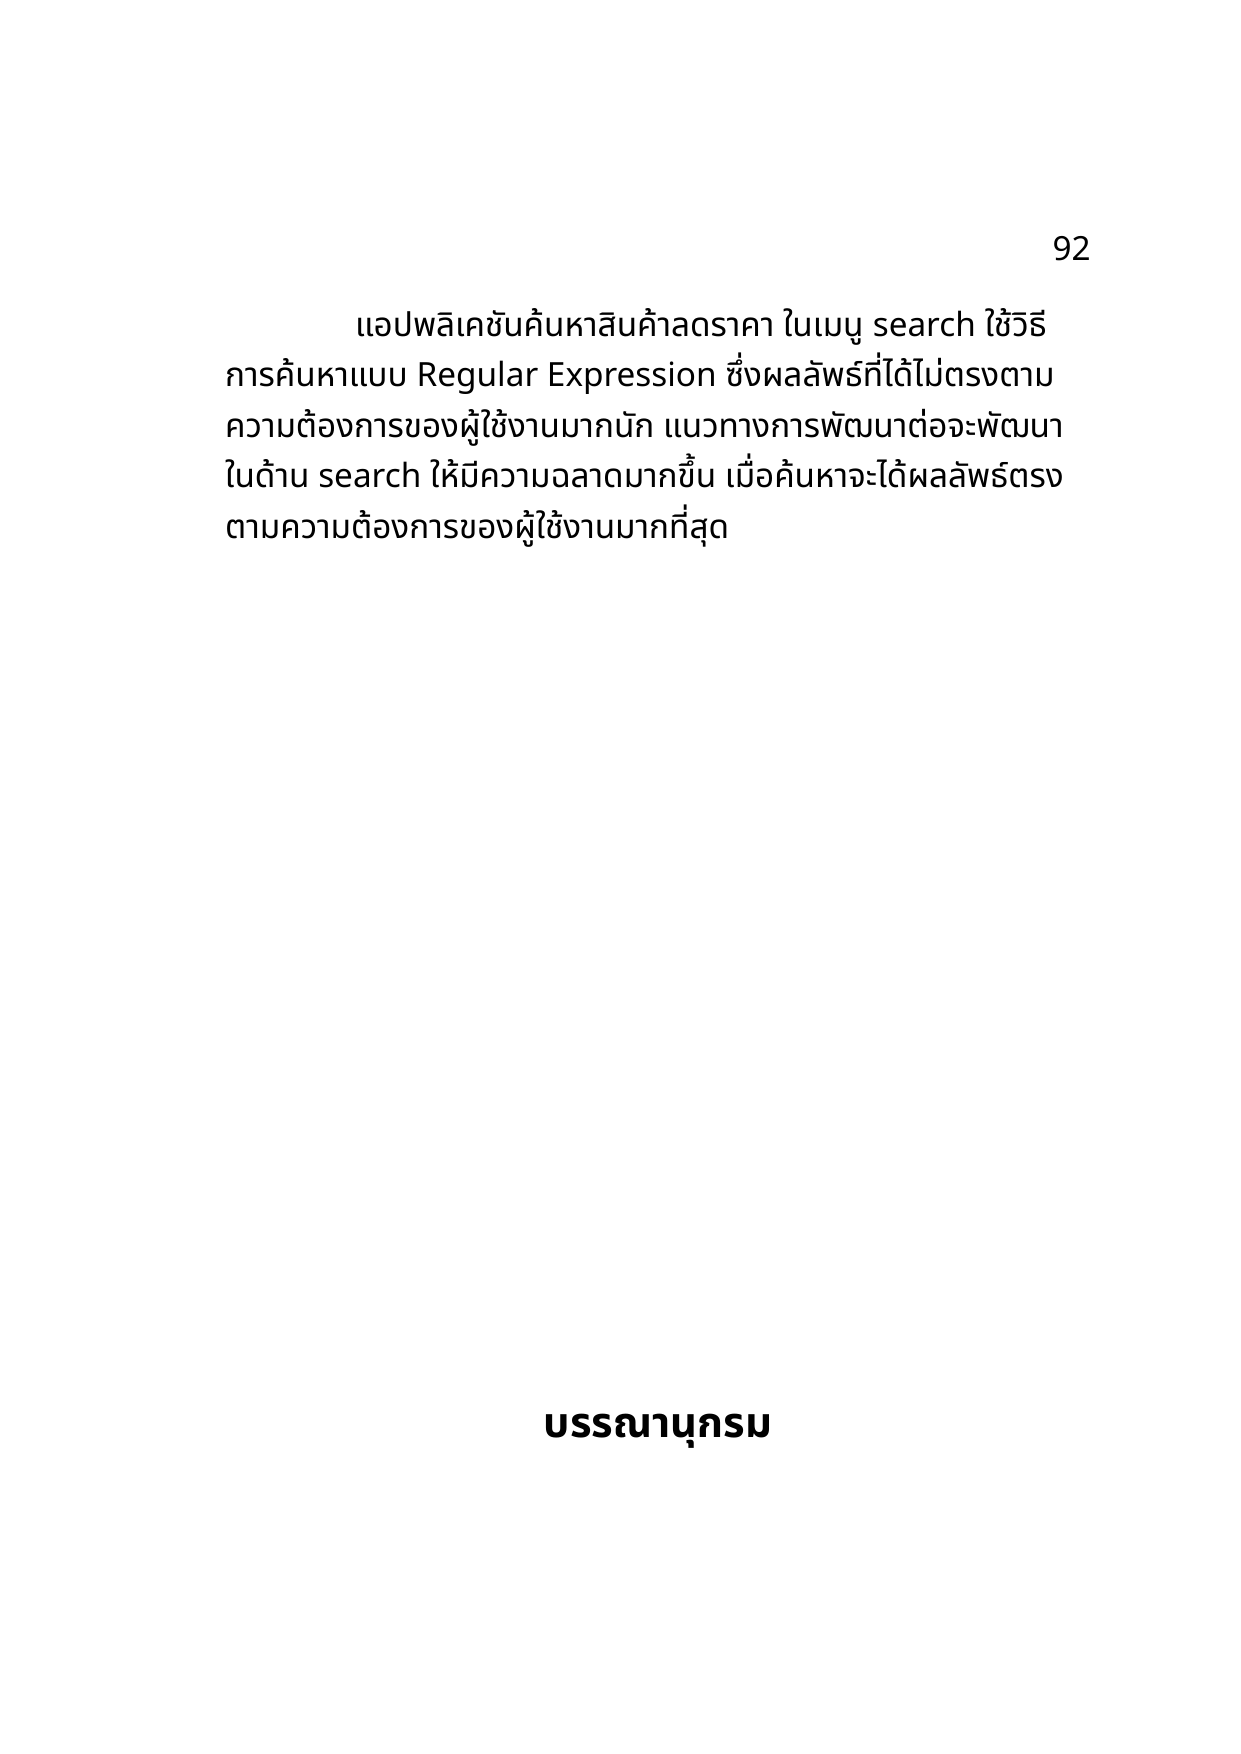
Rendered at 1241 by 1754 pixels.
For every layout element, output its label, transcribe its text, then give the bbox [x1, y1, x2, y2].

text แอปพลิเคชันค้นหาสินค้าลดราคา ในเมนู search ใช้วิธีการค้นหาแบบ Regular Expression ซึ่งผลลัพธ์ที่ได้ไม่ตรงตามความต้องการของผู้ใช้งานมากนัก แนวทางการพัฒนาต่อจะพัฒนาในด้าน search ให้มีความฉลาดมากขึ้น เมื่อค้นหาจะได้ผลลัพธ์ตรงตามความต้องการของผู้ใช้งานมากที่สุด [225, 300, 1091, 553]
text บรรณานุกรม [225, 1393, 1091, 1456]
